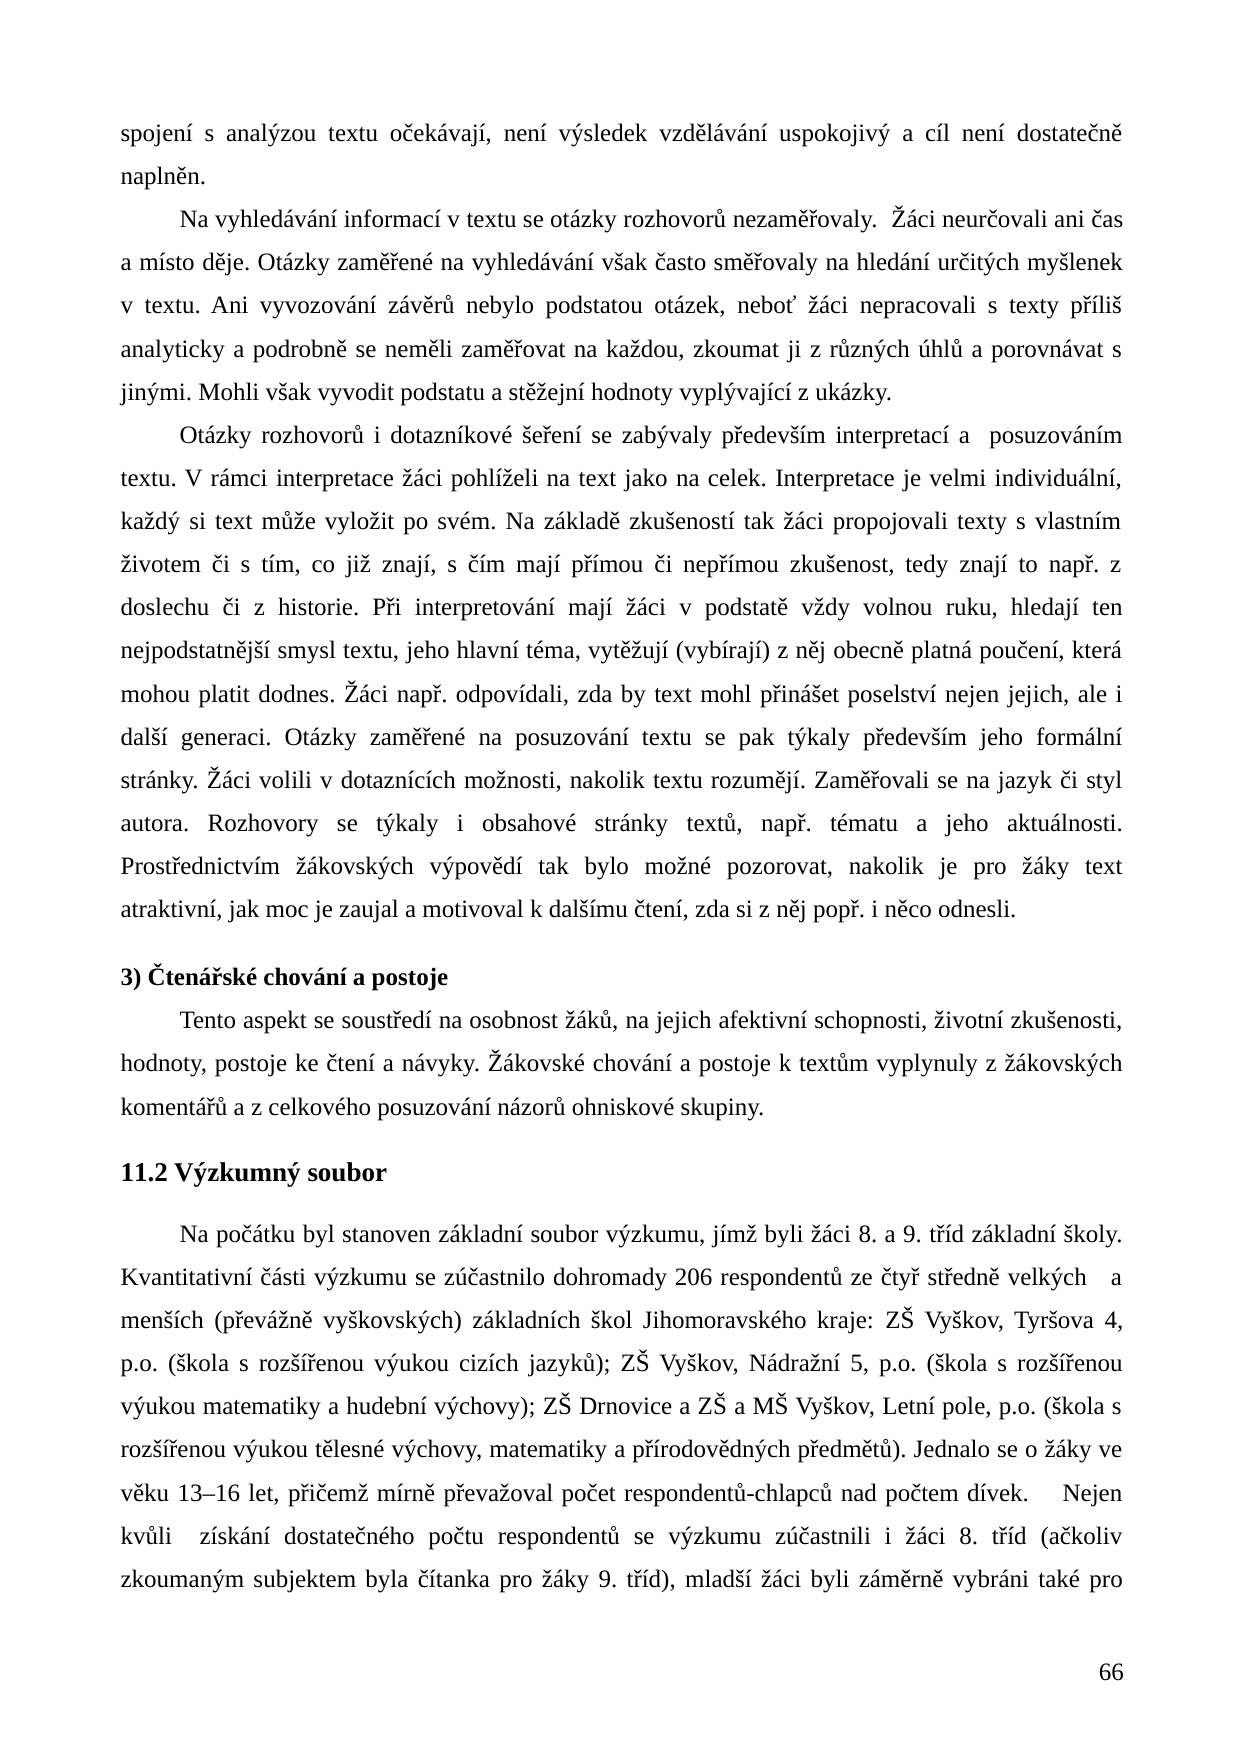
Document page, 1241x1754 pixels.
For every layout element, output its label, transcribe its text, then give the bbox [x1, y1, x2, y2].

text Na počátku byl stanoven základní soubor výzkumu, jímž byli žáci 8. a 9. tříd základní školy. Kvantitativní části výzkumu se zúčastnilo dohromady 206 respondentů ze čtyř středně velkých a menších (převážně vyškovských) základních škol Jihomoravského kraje: ZŠ Vyškov, Tyršova 4, p.o. (škola s rozšířenou výukou cizích jazyků); ZŠ Vyškov, Nádražní 5, p.o. (škola s rozšířenou výukou matematiky a hudební výchovy); ZŠ Drnovice a ZŠ a MŠ Vyškov, Letní pole, p.o. (škola s rozšířenou výukou tělesné výchovy, matematiky a přírodovědných předmětů). Jednalo se o žáky ve věku 13–16 let, přičemž mírně převažoval počet respondentů-chlapců nad počtem dívek. Nejen kvůli získání dostatečného počtu respondentů se výzkumu zúčastnili i žáci 8. tříd (ačkoliv zkoumaným subjektem byla čítanka pro žáky 9. tříd), mladší žáci byli záměrně vybráni také pro [120, 1219, 1123, 1593]
text spojení s analýzou textu očekávají, není výsledek vzdělávání uspokojivý a cíl není dostatečně naplněn. [120, 118, 1123, 190]
text Otázky rozhovorů i dotazníkové šeření se zabývaly především interpretací a posuzováním textu. V rámci interpretace žáci pohlíželi na text jako na celek. Interpretace je velmi individuální, každý si text může vyložit po svém. Na základě zkušeností tak žáci propojovali texty s vlastním životem či s tím, co již znají, s čím mají přímou či nepřímou zkušenost, tedy znají to např. z doslechu či z historie. Při interpretování mají žáci v podstatě vždy volnou ruku, hledají ten nejpodstatnější smysl textu, jeho hlavní téma, vytěžují (vybírají) z něj obecně platná poučení, která mohou platit dodnes. Žáci např. odpovídali, zda by text mohl přinášet poselství nejen jejich, ale i další generaci. Otázky zaměřené na posuzování textu se pak týkaly především jeho formální stránky. Žáci volili v dotaznících možnosti, nakolik textu rozumějí. Zaměřovali se na jazyk či styl autora. Rozhovory se týkaly i obsahové stránky textů, např. tématu a jeho aktuálnosti. Prostřednictvím žákovských výpovědí tak bylo možné pozorovat, nakolik je pro žáky text atraktivní, jak moc je zaujal a motivoval k dalšímu čtení, zda si z něj popř. i něco odnesli. [120, 420, 1123, 923]
text Na vyhledávání informací v textu se otázky rozhovorů nezaměřovaly. Žáci neurčovali ani čas a místo děje. Otázky zaměřené na vyhledávání však často směřovaly na hledání určitých myšlenek v textu. Ani vyvozování závěrů nebylo podstatou otázek, neboť žáci nepracovali s texty příliš analyticky a podrobně se neměli zaměřovat na každou, zkoumat ji z různých úhlů a porovnávat s jinými. Mohli však vyvodit podstatu a stěžejní hodnoty vyplývající z ukázky. [120, 204, 1123, 406]
text 3) Čtenářské chování a postoje [120, 962, 1123, 991]
text Tento aspekt se soustředí na osobnost žáků, na jejich afektivní schopnosti, životní zkušenosti, hodnoty, postoje ke čtení a návyky. Žákovské chování a postoje k textům vyplynuly z žákovských komentářů a z celkového posuzování názorů ohniskové skupiny. [120, 1005, 1123, 1120]
subtitle 11.2 Výzkumný soubor [120, 1156, 1123, 1187]
